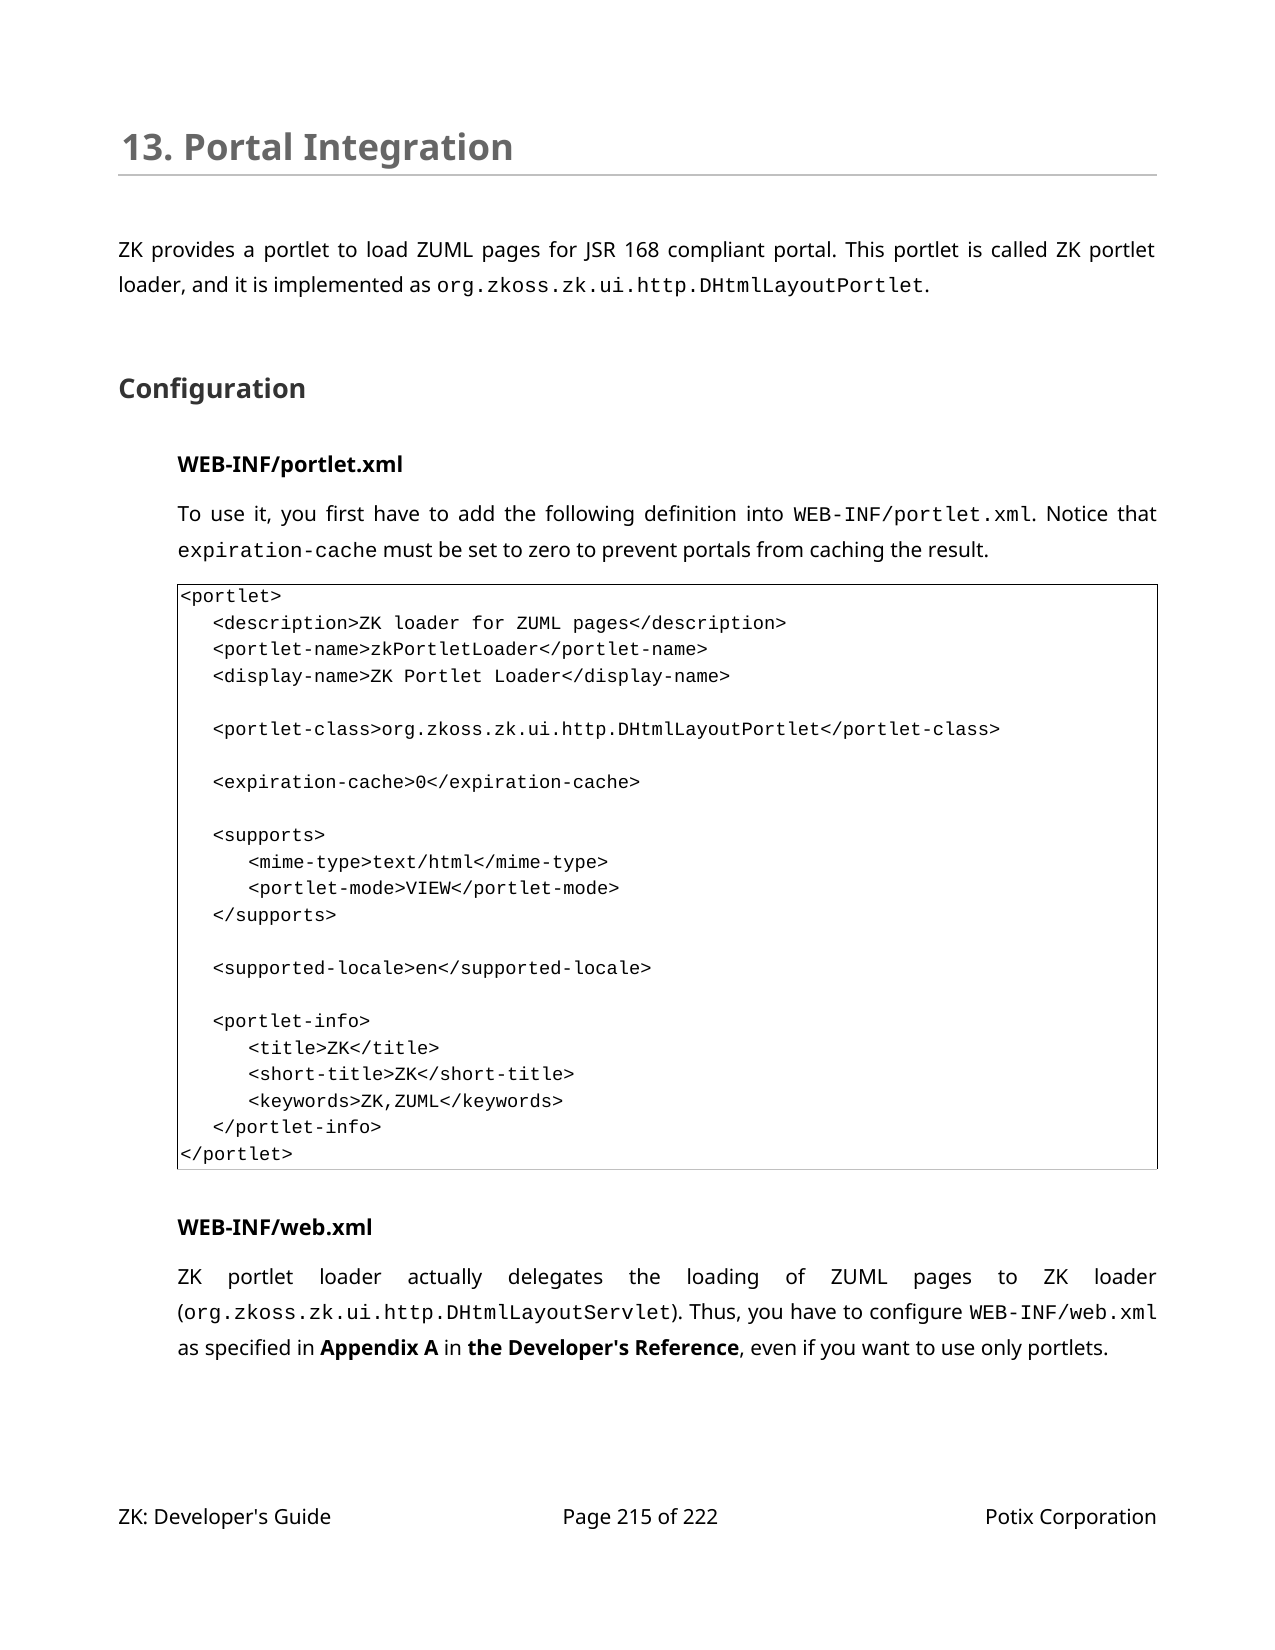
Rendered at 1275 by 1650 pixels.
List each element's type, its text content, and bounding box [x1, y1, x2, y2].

text ZK provides a portlet to load ZUML pages for JSR 168 compliant portal. This portlet is called ZK portlet loader, and it is implemented as org.zkoss.zk.ui.http.DHtmlLayoutPortlet. [118, 235, 1157, 299]
text ZK portlet loader actually delegates the loading of ZUML pages to ZK loader (org.zkoss.zk.ui.http.DHtmlLayoutServlet). Thus, you have to configure WEB-INF/web.xml as specified in Appendix A in the Developer's Reference, even if you want to use only portlets. [177, 1262, 1157, 1361]
subtitle WEB-INF/web.xml [177, 1212, 1157, 1242]
text <portlet> <description>ZK loader for ZUML pages</description> <portlet-name>zkPortletLoader</portlet-name> <display-name>ZK Portlet Loader</display-name> <portlet-class>org.zkoss.zk.ui.http.DHtmlLayoutPortlet</portlet-class> <expiration-cache>0</expiration-cache> <supports> <mime-type>text/html</mime-type> <portlet-mode>VIEW</portlet-mode> </supports> <supported-locale>en</supported-locale> <portlet-info> <title>ZK</title> <short-title>ZK</short-title> <keywords>ZK,ZUML</keywords> </portlet-info> </portlet> [178, 585, 1157, 1169]
text To use it, you first have to add the following definition into WEB-INF/portlet.xml. Notice that expiration-cache must be set to zero to prevent portals from caching the result. [177, 499, 1157, 563]
subtitle WEB-INF/portlet.xml [177, 449, 1157, 479]
subtitle 13. Portal Integration [118, 118, 1157, 174]
subtitle Configuration [118, 369, 1157, 406]
